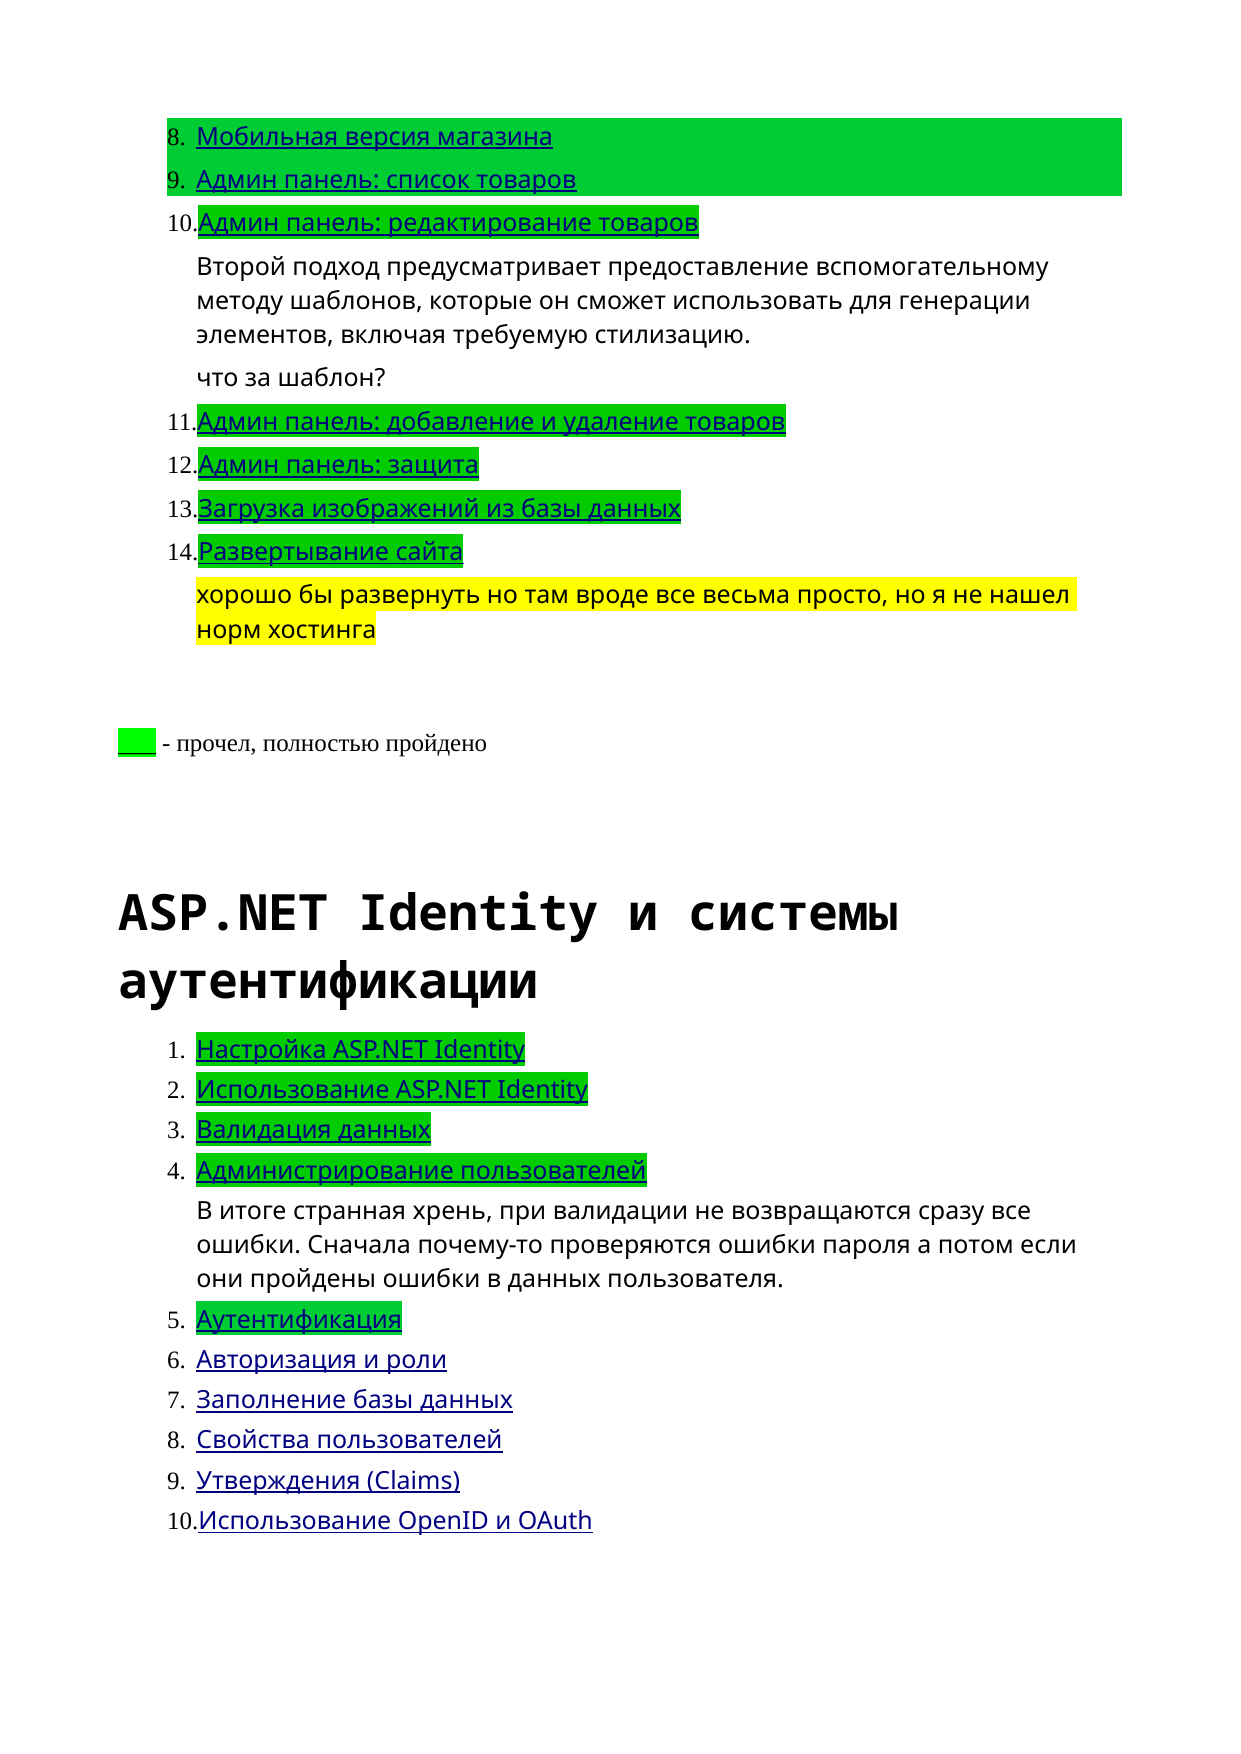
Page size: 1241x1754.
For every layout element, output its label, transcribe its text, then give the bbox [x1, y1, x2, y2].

list что за шаблон? [167, 360, 1122, 394]
list Утверждения (Claims) [167, 1462, 1122, 1497]
text ___ - прочел, полностью пройдено [118, 728, 1122, 757]
list Администрирование пользователей [167, 1152, 1122, 1187]
list Заполнение базы данных [167, 1382, 1122, 1416]
list Админ панель: список товаров [167, 162, 1122, 196]
list хорошо бы развернуть но там вроде все весьма просто, но я не нашел норм хостинга [167, 577, 1122, 645]
list Админ панель: редактирование товаров [167, 205, 1122, 239]
list Второй подход предусматривает предоставление вспомогательному методу шаблонов, которые он сможет использовать для генерации элементов, включая требуемую стилизацию. [167, 248, 1122, 351]
list Свойства пользователей [167, 1422, 1122, 1456]
list В итоге странная хрень, при валидации не возвращаются сразу все ошибки. Сначала почему-то проверяются ошибки пароля а потом если они пройдены ошибки в данных пользователя. [167, 1193, 1122, 1295]
list Развертывание сайта [167, 534, 1122, 568]
list Использование OpenID и OAuth [167, 1503, 1122, 1537]
list Использование ASP.NET Identity [167, 1072, 1122, 1106]
list Админ панель: защита [167, 447, 1122, 481]
list Авторизация и роли [167, 1342, 1122, 1376]
list Настройка ASP.NET Identity [167, 1032, 1122, 1066]
list Загрузка изображений из базы данных [167, 490, 1122, 524]
list Аутентификация [167, 1301, 1122, 1335]
list Мобильная версия магазина [167, 118, 1122, 152]
list Админ панель: добавление и удаление товаров [167, 403, 1122, 437]
subtitle ASP.NET Identity и системы аутентификации [118, 877, 1122, 1013]
list Валидация данных [167, 1112, 1122, 1146]
